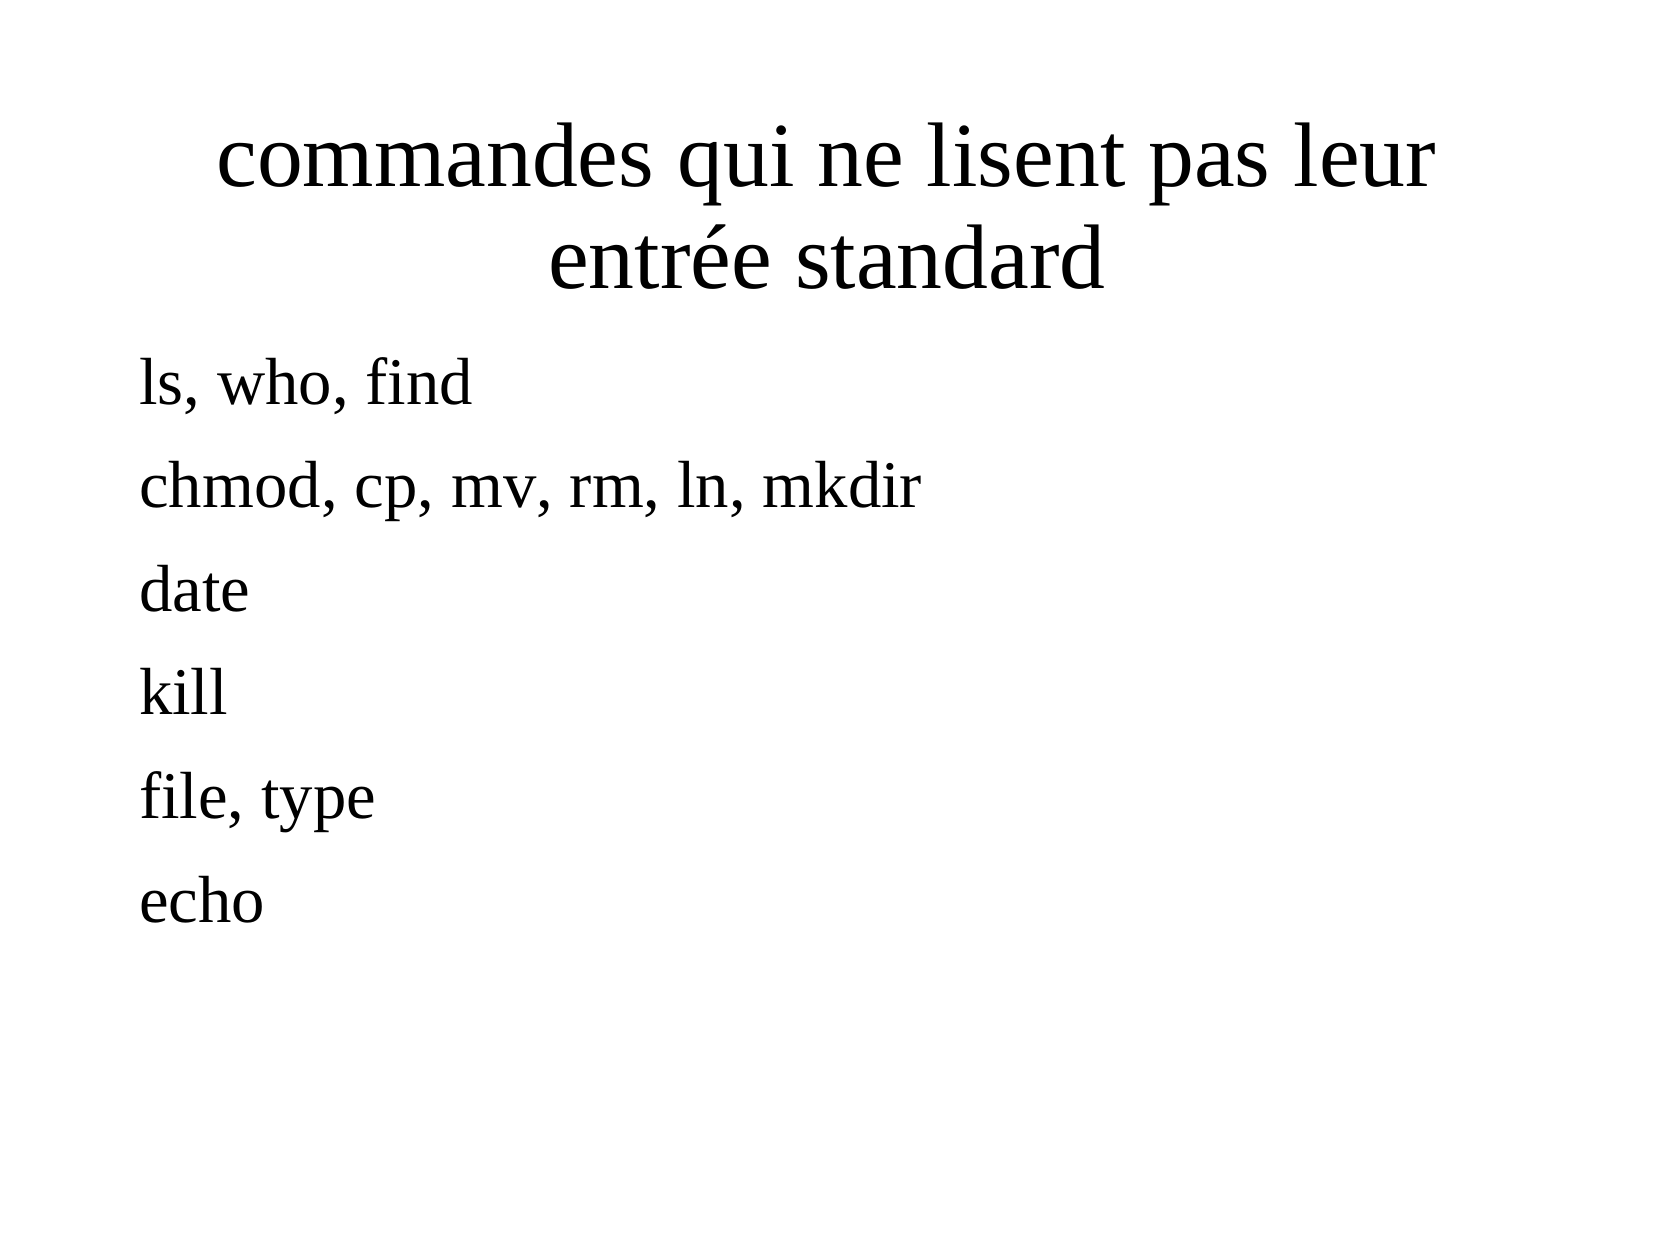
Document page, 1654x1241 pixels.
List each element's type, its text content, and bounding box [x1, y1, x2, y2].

list ls, who, find chmod, cp, mv, rm, ln, mkdir date kill file, type echo [121, 344, 1534, 1127]
title commandes qui ne lisent pas leur entrée standard [121, 102, 1534, 311]
